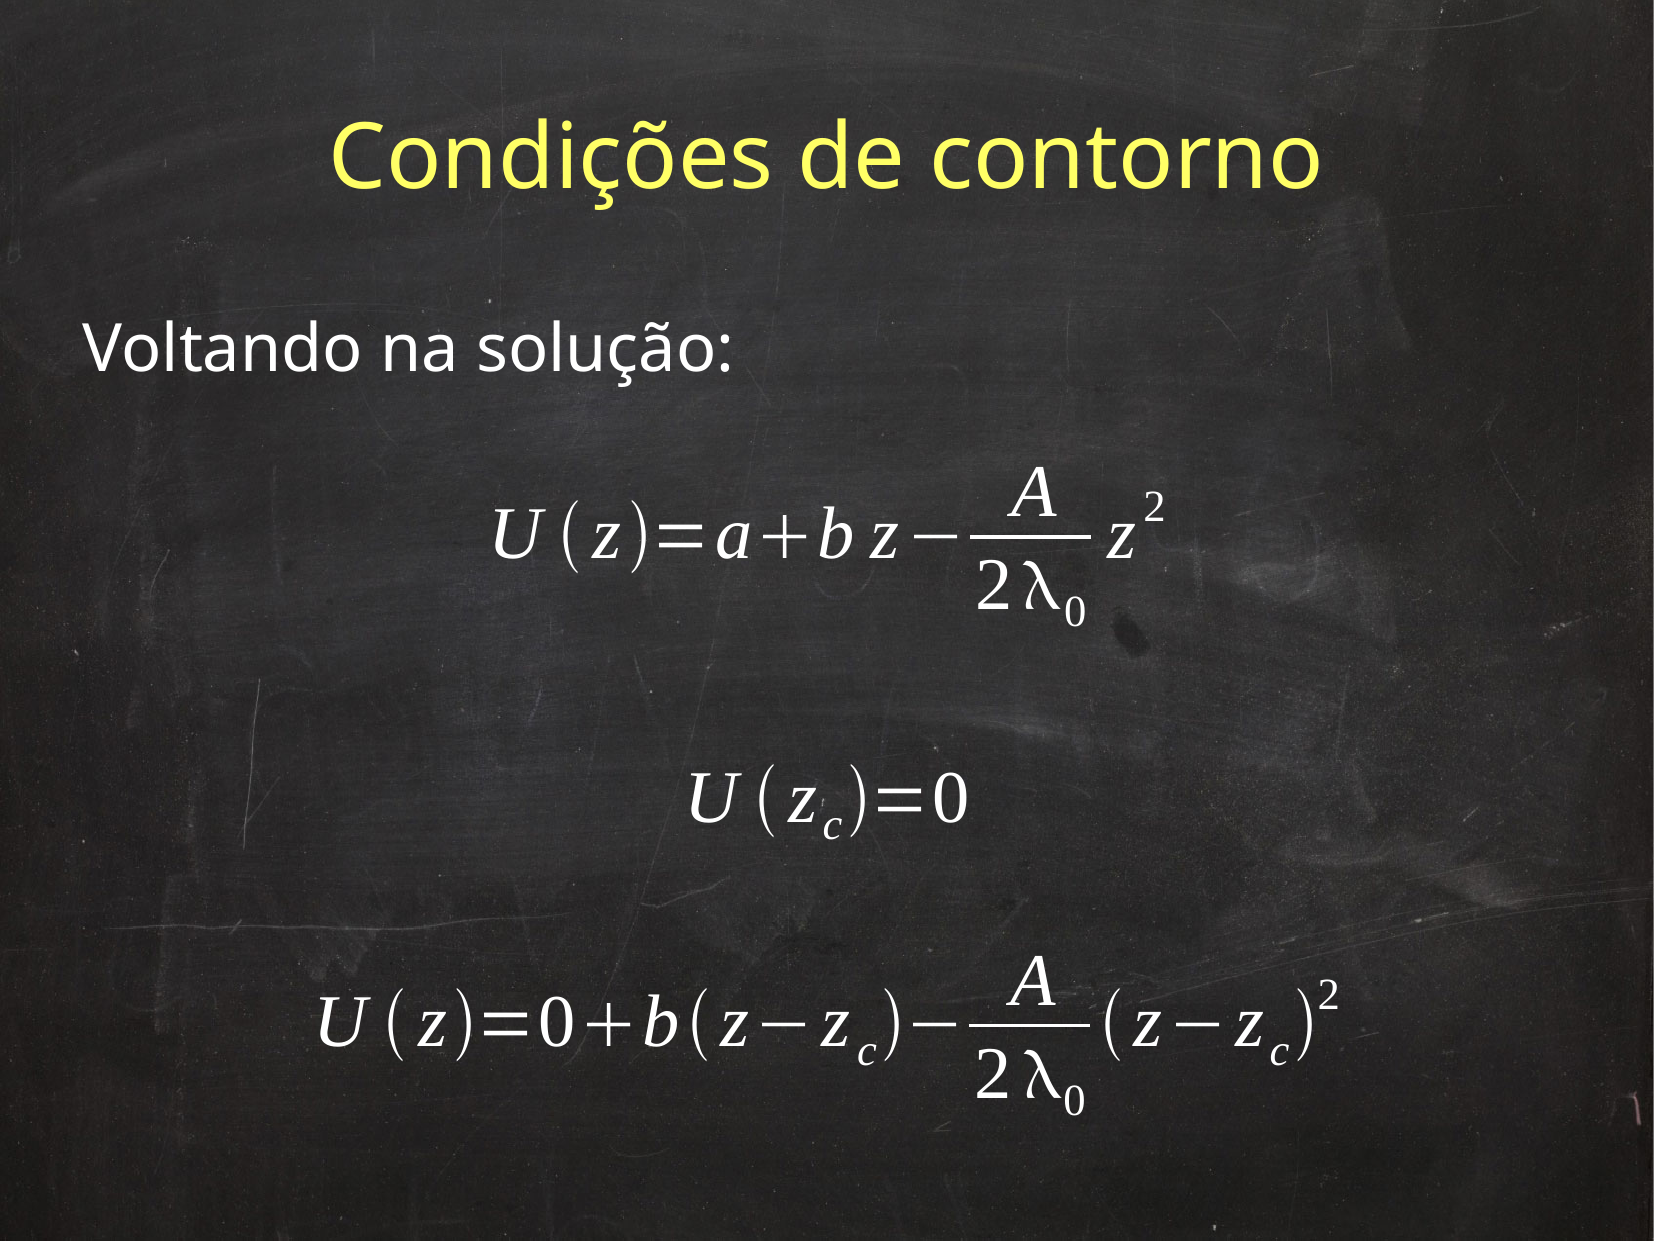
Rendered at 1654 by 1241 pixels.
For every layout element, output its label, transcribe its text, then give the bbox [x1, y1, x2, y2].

title Condições de contorno [82, 56, 1571, 250]
chart [678, 755, 976, 849]
chart [482, 450, 1172, 637]
picture [0, 0, 1654, 1241]
list Voltando na solução: [82, 300, 1571, 460]
chart [307, 938, 1346, 1126]
